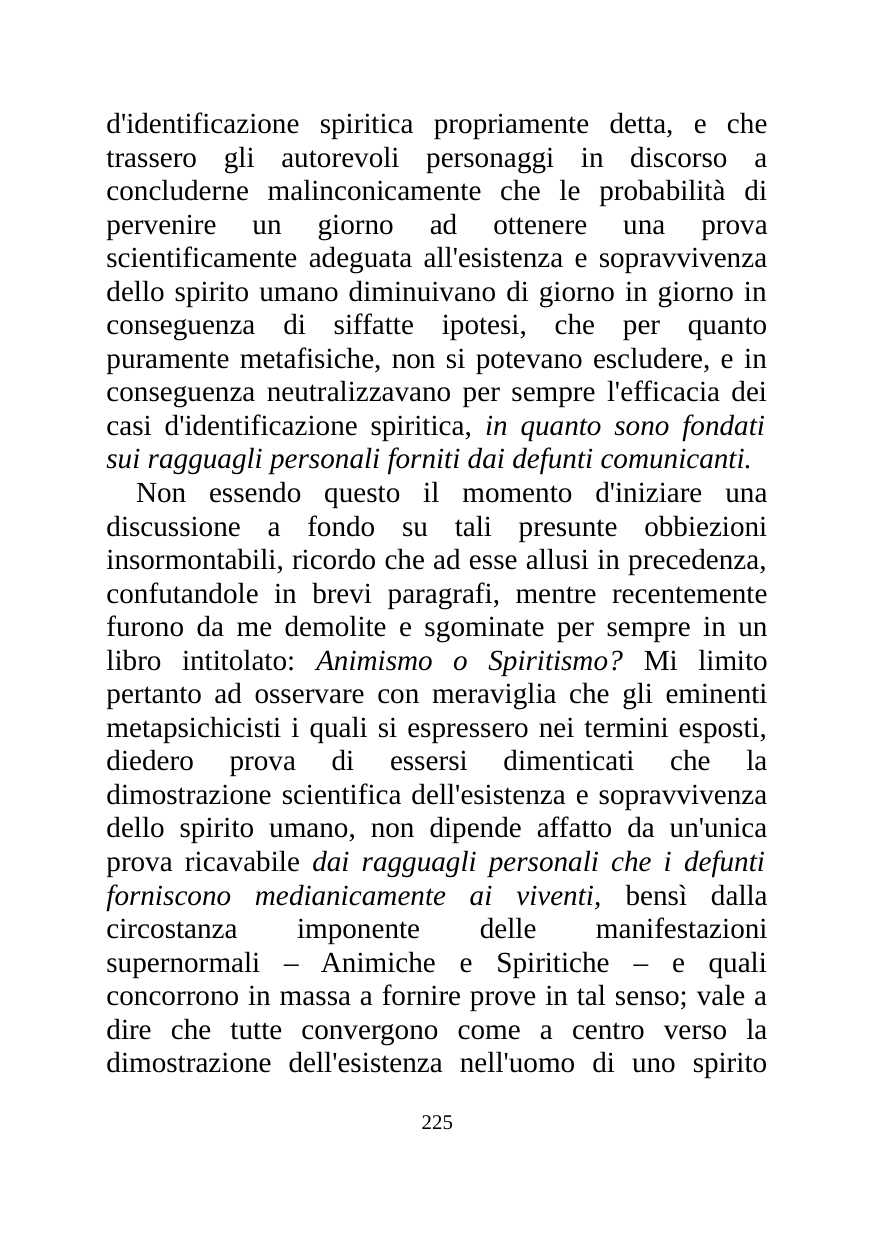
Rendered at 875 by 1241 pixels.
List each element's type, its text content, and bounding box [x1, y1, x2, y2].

text d'identificazione spiritica propriamente detta, e che trassero gli autorevoli personaggi in discorso a concluderne malinconicamente che le probabilità di pervenire un giorno ad ottenere una prova scientificamente adeguata all'esistenza e sopravvivenza dello spirito umano diminuivano di giorno in giorno in conseguenza di siffatte ipotesi, che per quanto puramente metafisiche, non si potevano escludere, e in conseguenza neutralizzavano per sempre l'efficacia dei casi d'identificazione spiritica, in quanto sono fondati sui ragguagli personali forniti dai defunti comunicanti. [106, 106, 768, 475]
text Non essendo questo il momento d'iniziare una discussione a fondo su tali presunte obbiezioni insormontabili, ricordo che ad esse allusi in precedenza, confutandole in brevi paragrafi, mentre recentemente furono da me demolite e sgominate per sempre in un libro intitolato: Animismo o Spiritismo? Mi limito pertanto ad osservare con meraviglia che gli eminenti metapsichicisti i quali si espressero nei termini esposti, diedero prova di essersi dimenticati che la dimostrazione scientifica dell'esistenza e sopravvivenza dello spirito umano, non dipende affatto da un'unica prova ricavabile dai ragguagli personali che i defunti forniscono medianicamente ai viventi, bensì dalla circostanza imponente delle manifestazioni supernormali – Animiche e Spiritiche – e quali concorrono in massa a fornire prove in tal senso; vale a dire che tutte convergono come a centro verso la dimostrazione dell'esistenza nell'uomo di uno spirito [106, 475, 768, 1079]
